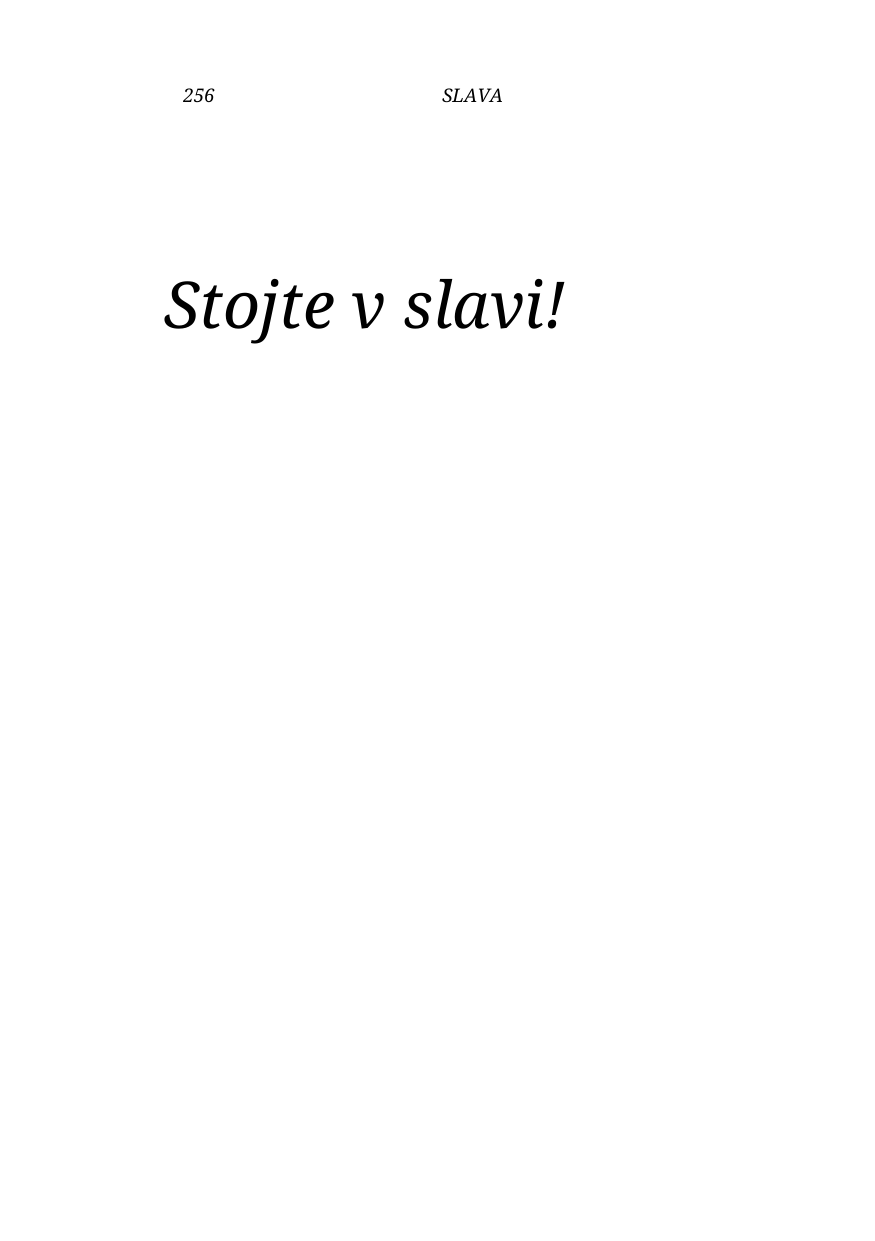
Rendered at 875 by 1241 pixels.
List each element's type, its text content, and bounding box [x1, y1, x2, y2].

text Stojte v slavi! [164, 260, 756, 348]
